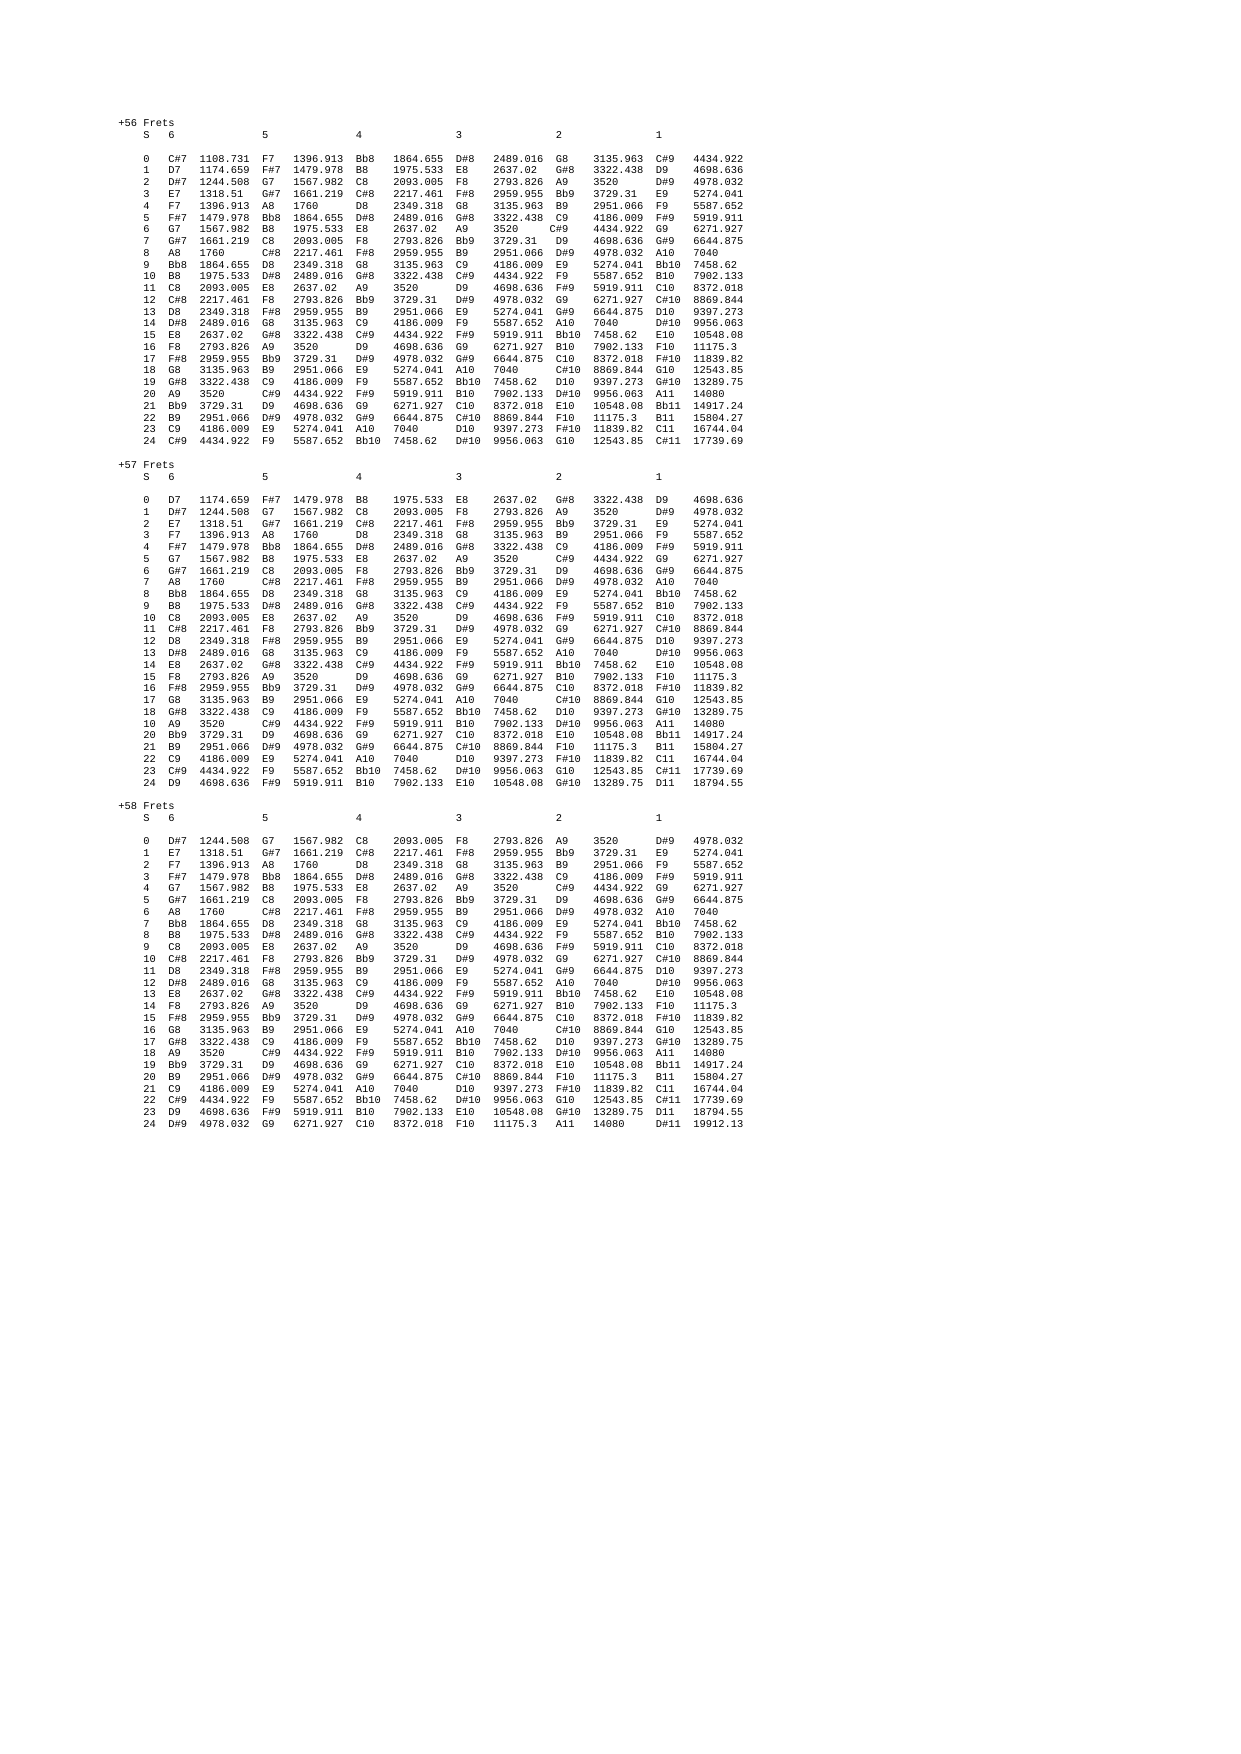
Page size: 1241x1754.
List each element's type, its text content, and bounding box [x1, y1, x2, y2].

text 9 B8 1975.533 D#8 2489.016 G#8 3322.438 C#9 4434.922 F9 5587.652 B10 7902.133 [118, 601, 1122, 612]
text S 6 5 4 3 2 1 [118, 130, 1122, 142]
text 15 F8 2793.826 A9 3520 D9 4698.636 G9 6271.927 B10 7902.133 F10 11175.3 [118, 671, 1122, 683]
text 4 F#7 1479.978 Bb8 1864.655 D#8 2489.016 G#8 3322.438 C9 4186.009 F#9 5919.911 [118, 542, 1122, 554]
text 2 F7 1396.913 A8 1760 D8 2349.318 G8 3135.963 B9 2951.066 F9 5587.652 [118, 860, 1122, 871]
text 6 A8 1760 C#8 2217.461 F#8 2959.955 B9 2951.066 D#9 4978.032 A10 7040 [118, 907, 1122, 918]
text 18 G#8 3322.438 C9 4186.009 F9 5587.652 Bb10 7458.62 D10 9397.273 G#10 13289.75 [118, 707, 1122, 718]
text 0 D#7 1244.508 G7 1567.982 C8 2093.005 F8 2793.826 A9 3520 D#9 4978.032 [118, 836, 1122, 848]
text 18 A9 3520 C#9 4434.922 F#9 5919.911 B10 7902.133 D#10 9956.063 A11 14080 [118, 1048, 1122, 1060]
text 6 G7 1567.982 B8 1975.533 E8 2637.02 A9 3520 C#9 4434.922 G9 6271.927 [118, 224, 1122, 236]
text 9 Bb8 1864.655 D8 2349.318 G8 3135.963 C9 4186.009 E9 5274.041 Bb10 7458.62 [118, 259, 1122, 271]
text 7 G#7 1661.219 C8 2093.005 F8 2793.826 Bb9 3729.31 D9 4698.636 G#9 6644.875 [118, 236, 1122, 248]
text 19 Bb9 3729.31 D9 4698.636 G9 6271.927 C10 8372.018 E10 10548.08 Bb11 14917.24 [118, 1060, 1122, 1072]
text 14 D#8 2489.016 G8 3135.963 C9 4186.009 F9 5587.652 A10 7040 D#10 9956.063 [118, 318, 1122, 330]
text 17 G#8 3322.438 C9 4186.009 F9 5587.652 Bb10 7458.62 D10 9397.273 G#10 13289.75 [118, 1036, 1122, 1048]
text 3 E7 1318.51 G#7 1661.219 C#8 2217.461 F#8 2959.955 Bb9 3729.31 E9 5274.041 [118, 189, 1122, 201]
text 1 D#7 1244.508 G7 1567.982 C8 2093.005 F8 2793.826 A9 3520 D#9 4978.032 [118, 507, 1122, 518]
text 21 B9 2951.066 D#9 4978.032 G#9 6644.875 C#10 8869.844 F10 11175.3 B11 15804.27 [118, 742, 1122, 754]
text 8 B8 1975.533 D#8 2489.016 G#8 3322.438 C#9 4434.922 F9 5587.652 B10 7902.133 [118, 930, 1122, 942]
text 10 C#8 2217.461 F8 2793.826 Bb9 3729.31 D#9 4978.032 G9 6271.927 C#10 8869.844 [118, 954, 1122, 966]
text +56 Frets [118, 118, 1122, 130]
text 15 F#8 2959.955 Bb9 3729.31 D#9 4978.032 G#9 6644.875 C10 8372.018 F#10 11839.82 [118, 1013, 1122, 1024]
text 13 E8 2637.02 G#8 3322.438 C#9 4434.922 F#9 5919.911 Bb10 7458.62 E10 10548.08 [118, 989, 1122, 1001]
text 15 E8 2637.02 G#8 3322.438 C#9 4434.922 F#9 5919.911 Bb10 7458.62 E10 10548.08 [118, 330, 1122, 342]
text 2 D#7 1244.508 G7 1567.982 C8 2093.005 F8 2793.826 A9 3520 D#9 4978.032 [118, 177, 1122, 189]
text 4 G7 1567.982 B8 1975.533 E8 2637.02 A9 3520 C#9 4434.922 G9 6271.927 [118, 883, 1122, 895]
text 17 F#8 2959.955 Bb9 3729.31 D#9 4978.032 G#9 6644.875 C10 8372.018 F#10 11839.82 [118, 353, 1122, 365]
text 2 E7 1318.51 G#7 1661.219 C#8 2217.461 F#8 2959.955 Bb9 3729.31 E9 5274.041 [118, 518, 1122, 530]
text 20 A9 3520 C#9 4434.922 F#9 5919.911 B10 7902.133 D#10 9956.063 A11 14080 [118, 389, 1122, 401]
text 11 C#8 2217.461 F8 2793.826 Bb9 3729.31 D#9 4978.032 G9 6271.927 C#10 8869.844 [118, 624, 1122, 636]
text 12 D8 2349.318 F#8 2959.955 B9 2951.066 E9 5274.041 G#9 6644.875 D10 9397.273 [118, 636, 1122, 648]
text 16 G8 3135.963 B9 2951.066 E9 5274.041 A10 7040 C#10 8869.844 G10 12543.85 [118, 1024, 1122, 1036]
text 21 Bb9 3729.31 D9 4698.636 G9 6271.927 C10 8372.018 E10 10548.08 Bb11 14917.24 [118, 401, 1122, 412]
text 11 C8 2093.005 E8 2637.02 A9 3520 D9 4698.636 F#9 5919.911 C10 8372.018 [118, 283, 1122, 295]
text 13 D8 2349.318 F#8 2959.955 B9 2951.066 E9 5274.041 G#9 6644.875 D10 9397.273 [118, 306, 1122, 318]
text 22 C9 4186.009 E9 5274.041 A10 7040 D10 9397.273 F#10 11839.82 C11 16744.04 [118, 754, 1122, 766]
text 22 B9 2951.066 D#9 4978.032 G#9 6644.875 C#10 8869.844 F10 11175.3 B11 15804.27 [118, 412, 1122, 424]
text 23 C#9 4434.922 F9 5587.652 Bb10 7458.62 D#10 9956.063 G10 12543.85 C#11 17739.69 [118, 766, 1122, 777]
text 7 A8 1760 C#8 2217.461 F#8 2959.955 B9 2951.066 D#9 4978.032 A10 7040 [118, 577, 1122, 589]
text 10 B8 1975.533 D#8 2489.016 G#8 3322.438 C#9 4434.922 F9 5587.652 B10 7902.133 [118, 271, 1122, 283]
text 4 F7 1396.913 A8 1760 D8 2349.318 G8 3135.963 B9 2951.066 F9 5587.652 [118, 201, 1122, 212]
text 19 G#8 3322.438 C9 4186.009 F9 5587.652 Bb10 7458.62 D10 9397.273 G#10 13289.75 [118, 377, 1122, 389]
text 18 G8 3135.963 B9 2951.066 E9 5274.041 A10 7040 C#10 8869.844 G10 12543.85 [118, 365, 1122, 377]
text 7 Bb8 1864.655 D8 2349.318 G8 3135.963 C9 4186.009 E9 5274.041 Bb10 7458.62 [118, 918, 1122, 930]
text +58 Frets [118, 801, 1122, 813]
text 0 D7 1174.659 F#7 1479.978 B8 1975.533 E8 2637.02 G#8 3322.438 D9 4698.636 [118, 495, 1122, 507]
text 17 G8 3135.963 B9 2951.066 E9 5274.041 A10 7040 C#10 8869.844 G10 12543.85 [118, 695, 1122, 707]
text 12 C#8 2217.461 F8 2793.826 Bb9 3729.31 D#9 4978.032 G9 6271.927 C#10 8869.844 [118, 295, 1122, 306]
text 6 G#7 1661.219 C8 2093.005 F8 2793.826 Bb9 3729.31 D9 4698.636 G#9 6644.875 [118, 565, 1122, 577]
text 11 D8 2349.318 F#8 2959.955 B9 2951.066 E9 5274.041 G#9 6644.875 D10 9397.273 [118, 966, 1122, 977]
text 20 B9 2951.066 D#9 4978.032 G#9 6644.875 C#10 8869.844 F10 11175.3 B11 15804.27 [118, 1072, 1122, 1083]
text 24 D9 4698.636 F#9 5919.911 B10 7902.133 E10 10548.08 G#10 13289.75 D11 18794.55 [118, 777, 1122, 789]
text 5 G#7 1661.219 C8 2093.005 F8 2793.826 Bb9 3729.31 D9 4698.636 G#9 6644.875 [118, 895, 1122, 907]
text 0 C#7 1108.731 F7 1396.913 Bb8 1864.655 D#8 2489.016 G8 3135.963 C#9 4434.922 [118, 153, 1122, 165]
text +57 Frets [118, 459, 1122, 471]
text 20 Bb9 3729.31 D9 4698.636 G9 6271.927 C10 8372.018 E10 10548.08 Bb11 14917.24 [118, 730, 1122, 742]
text 23 C9 4186.009 E9 5274.041 A10 7040 D10 9397.273 F#10 11839.82 C11 16744.04 [118, 424, 1122, 436]
text S 6 5 4 3 2 1 [118, 471, 1122, 483]
text 9 C8 2093.005 E8 2637.02 A9 3520 D9 4698.636 F#9 5919.911 C10 8372.018 [118, 942, 1122, 954]
text 8 Bb8 1864.655 D8 2349.318 G8 3135.963 C9 4186.009 E9 5274.041 Bb10 7458.62 [118, 589, 1122, 601]
text 8 A8 1760 C#8 2217.461 F#8 2959.955 B9 2951.066 D#9 4978.032 A10 7040 [118, 248, 1122, 259]
text 3 F7 1396.913 A8 1760 D8 2349.318 G8 3135.963 B9 2951.066 F9 5587.652 [118, 530, 1122, 542]
text 10 A9 3520 C#9 4434.922 F#9 5919.911 B10 7902.133 D#10 9956.063 A11 14080 [118, 718, 1122, 730]
text 1 D7 1174.659 F#7 1479.978 B8 1975.533 E8 2637.02 G#8 3322.438 D9 4698.636 [118, 165, 1122, 177]
text 23 D9 4698.636 F#9 5919.911 B10 7902.133 E10 10548.08 G#10 13289.75 D11 18794.55 [118, 1107, 1122, 1119]
text 13 D#8 2489.016 G8 3135.963 C9 4186.009 F9 5587.652 A10 7040 D#10 9956.063 [118, 648, 1122, 659]
text 5 F#7 1479.978 Bb8 1864.655 D#8 2489.016 G#8 3322.438 C9 4186.009 F#9 5919.911 [118, 212, 1122, 224]
text 3 F#7 1479.978 Bb8 1864.655 D#8 2489.016 G#8 3322.438 C9 4186.009 F#9 5919.911 [118, 871, 1122, 883]
text 24 C#9 4434.922 F9 5587.652 Bb10 7458.62 D#10 9956.063 G10 12543.85 C#11 17739.69 [118, 436, 1122, 448]
text 14 E8 2637.02 G#8 3322.438 C#9 4434.922 F#9 5919.911 Bb10 7458.62 E10 10548.08 [118, 659, 1122, 671]
text 10 C8 2093.005 E8 2637.02 A9 3520 D9 4698.636 F#9 5919.911 C10 8372.018 [118, 612, 1122, 624]
text S 6 5 4 3 2 1 [118, 813, 1122, 824]
text 16 F#8 2959.955 Bb9 3729.31 D#9 4978.032 G#9 6644.875 C10 8372.018 F#10 11839.82 [118, 683, 1122, 695]
text 21 C9 4186.009 E9 5274.041 A10 7040 D10 9397.273 F#10 11839.82 C11 16744.04 [118, 1083, 1122, 1095]
text 1 E7 1318.51 G#7 1661.219 C#8 2217.461 F#8 2959.955 Bb9 3729.31 E9 5274.041 [118, 848, 1122, 860]
text 24 D#9 4978.032 G9 6271.927 C10 8372.018 F10 11175.3 A11 14080 D#11 19912.13 [118, 1119, 1122, 1130]
text 16 F8 2793.826 A9 3520 D9 4698.636 G9 6271.927 B10 7902.133 F10 11175.3 [118, 342, 1122, 353]
text 12 D#8 2489.016 G8 3135.963 C9 4186.009 F9 5587.652 A10 7040 D#10 9956.063 [118, 977, 1122, 989]
text 22 C#9 4434.922 F9 5587.652 Bb10 7458.62 D#10 9956.063 G10 12543.85 C#11 17739.69 [118, 1095, 1122, 1107]
text 5 G7 1567.982 B8 1975.533 E8 2637.02 A9 3520 C#9 4434.922 G9 6271.927 [118, 554, 1122, 565]
text 14 F8 2793.826 A9 3520 D9 4698.636 G9 6271.927 B10 7902.133 F10 11175.3 [118, 1001, 1122, 1013]
